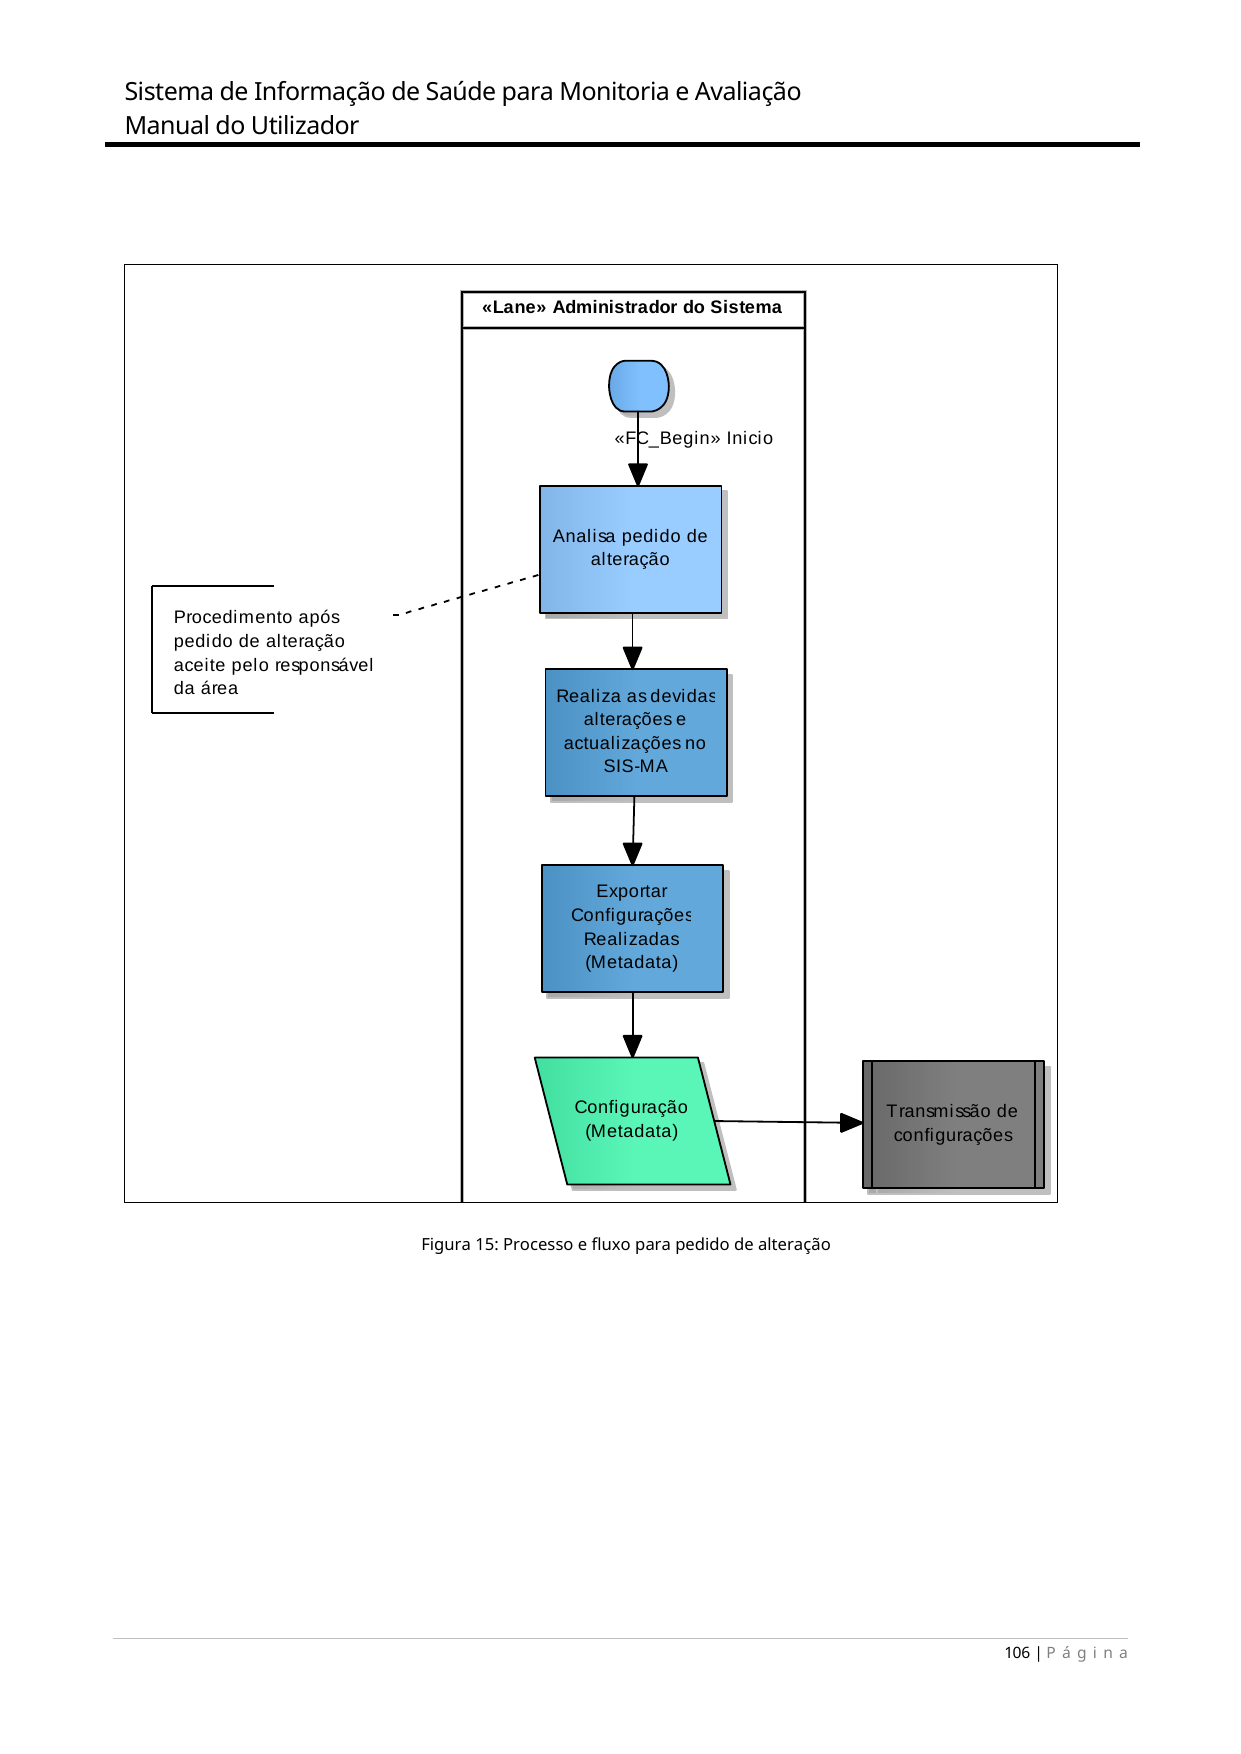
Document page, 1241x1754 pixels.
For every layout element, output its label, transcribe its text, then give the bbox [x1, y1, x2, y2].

text Figura 15: Processo e fluxo para pedido de alteração [124, 1228, 1128, 1255]
